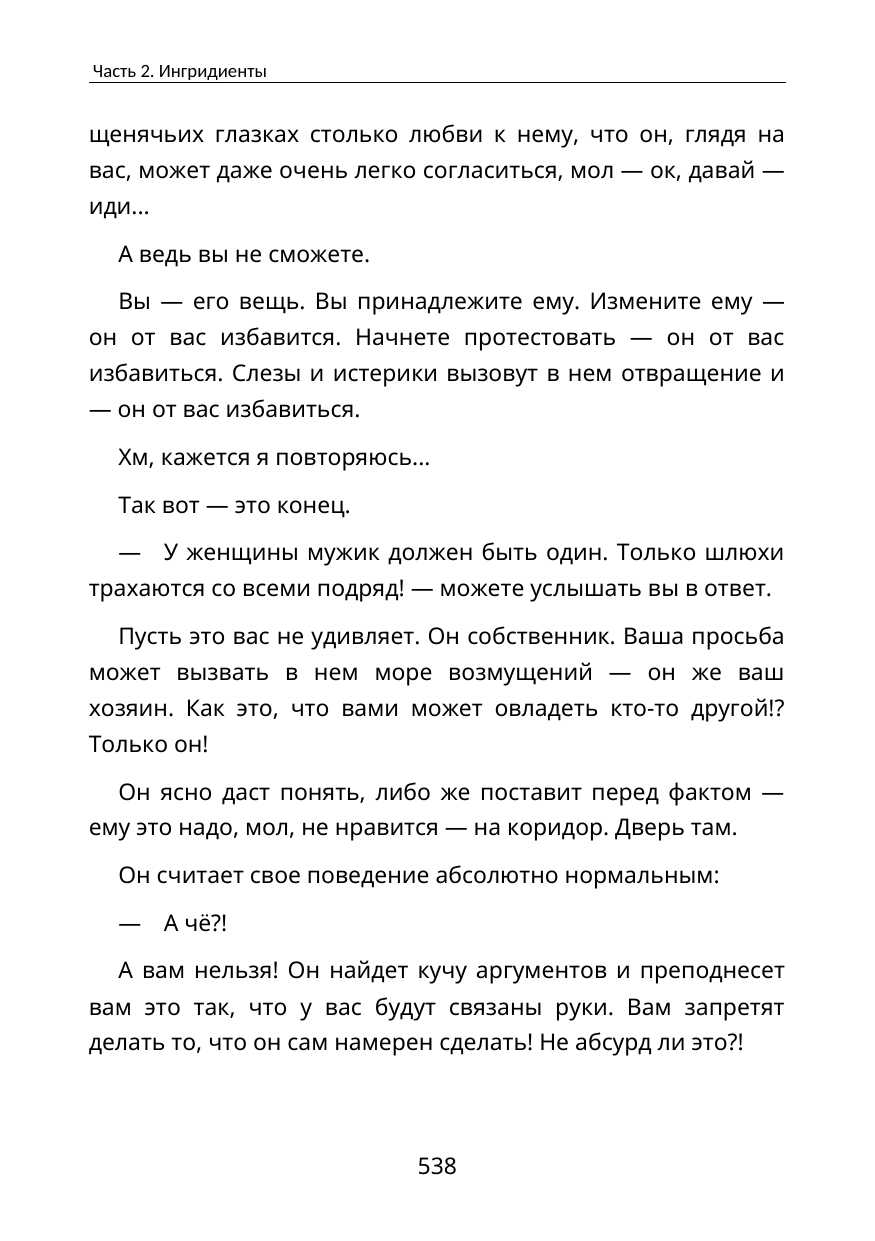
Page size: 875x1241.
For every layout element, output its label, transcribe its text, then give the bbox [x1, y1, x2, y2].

text Так вот — это конец. [88, 488, 786, 520]
text Вы — его вещь. Вы принадлежите ему. Измените ему — он от вас избавится. Начнете протестовать — он от вас избавиться. Слезы и истерики вызовут в нем отвращение и — он от вас избавиться. [88, 285, 786, 424]
text Пусть это вас не удивляет. Он собственник. Ваша просьба может вызвать в нем море возмущений — он же ваш хозяин. Как это, что вами может овладеть кто-то другой!? Только он! [88, 620, 786, 759]
list У женщины мужик должен быть один. Только шлюхи трахаются со всеми подряд! — можете услышать вы в ответ. [88, 536, 786, 603]
list А чё?! [88, 907, 786, 938]
text щенячьих глазках столько любви к нему, что он, глядя на вас, может даже очень легко согласиться, мол — ок, давай — иди... [88, 118, 786, 221]
text А ведь вы не сможете. [88, 238, 786, 269]
text Он считает свое поведение абсолютно нормальным: [88, 859, 786, 890]
text Хм, кажется я повторяюсь... [88, 441, 786, 472]
text Он ясно даст понять, либо же поставит перед фактом — ему это надо, мол, не нравится — на коридор. Дверь там. [88, 775, 786, 843]
text А вам нельзя! Он найдет кучу аргументов и преподнесет вам это так, что у вас будут связаны руки. Вам запретят делать то, что он сам намерен сделать! Не абсурд ли это?! [88, 954, 786, 1058]
